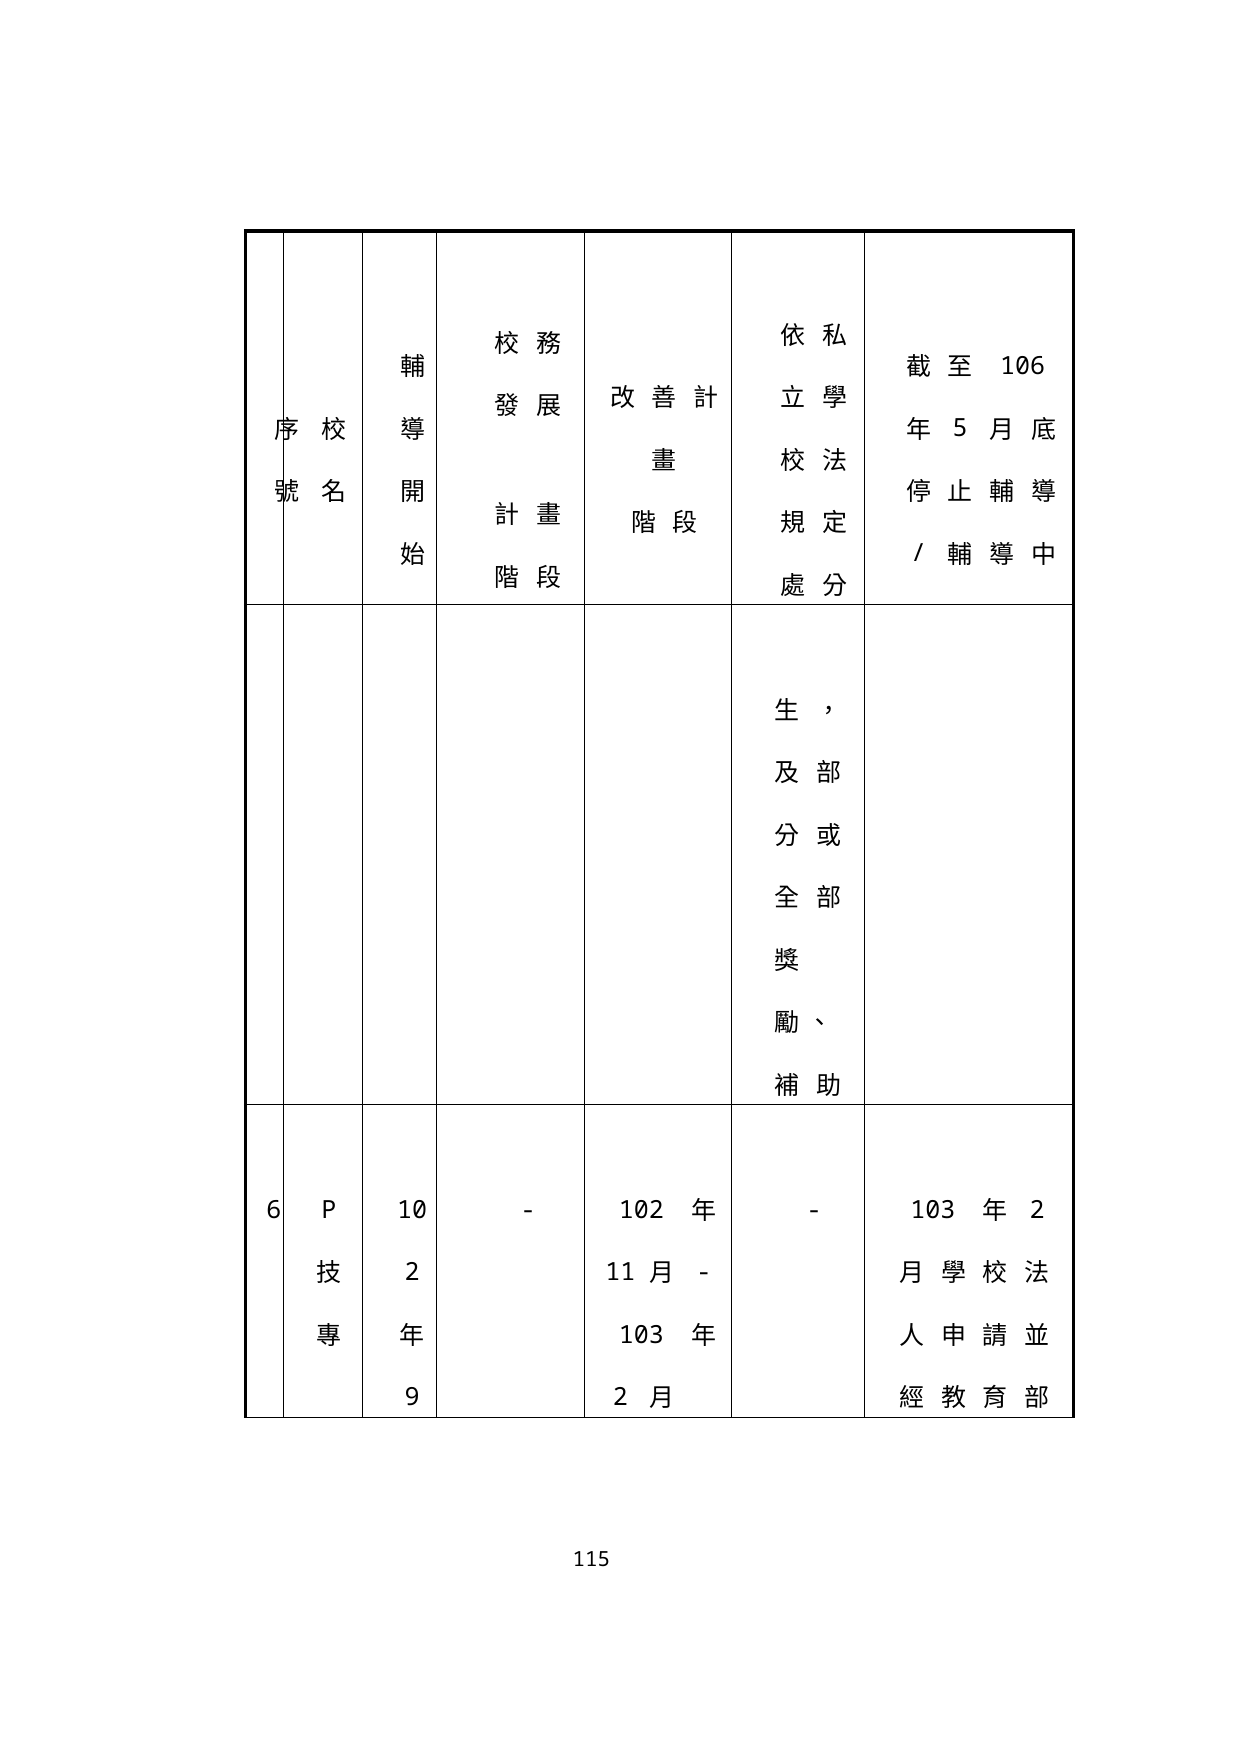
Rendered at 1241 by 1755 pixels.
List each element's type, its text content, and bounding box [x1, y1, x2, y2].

table_cell [865, 605, 1072, 1104]
table_cell 102年11月-103年2月 [585, 1105, 731, 1417]
table_header 改善計畫 階段 [585, 233, 731, 604]
table_header 校名 [284, 233, 362, 604]
table_cell [247, 605, 283, 1104]
table_cell - [732, 1105, 864, 1417]
table_cell 生，及部分或全部獎勵、補助 [732, 605, 864, 1104]
table_header 校務發展 計畫階段 [437, 233, 584, 604]
table_cell [363, 605, 436, 1104]
table_header 輔導開始 [363, 233, 436, 604]
table_header 序號 [247, 233, 283, 604]
table_cell [284, 605, 362, 1104]
table_cell 6 [247, 1105, 283, 1417]
table_cell - [437, 1105, 584, 1417]
table_cell 102年9 [363, 1105, 436, 1417]
table_cell [585, 605, 731, 1104]
table_cell - [437, 605, 584, 1104]
table_cell P技專 [284, 1105, 362, 1417]
table_header 依私立學校法規定處分 [732, 233, 864, 604]
table_header 截至106年5月底停止輔導/輔導中 [865, 233, 1072, 604]
table_cell 103年2月學校法人申請並經教育部 [865, 1105, 1072, 1417]
